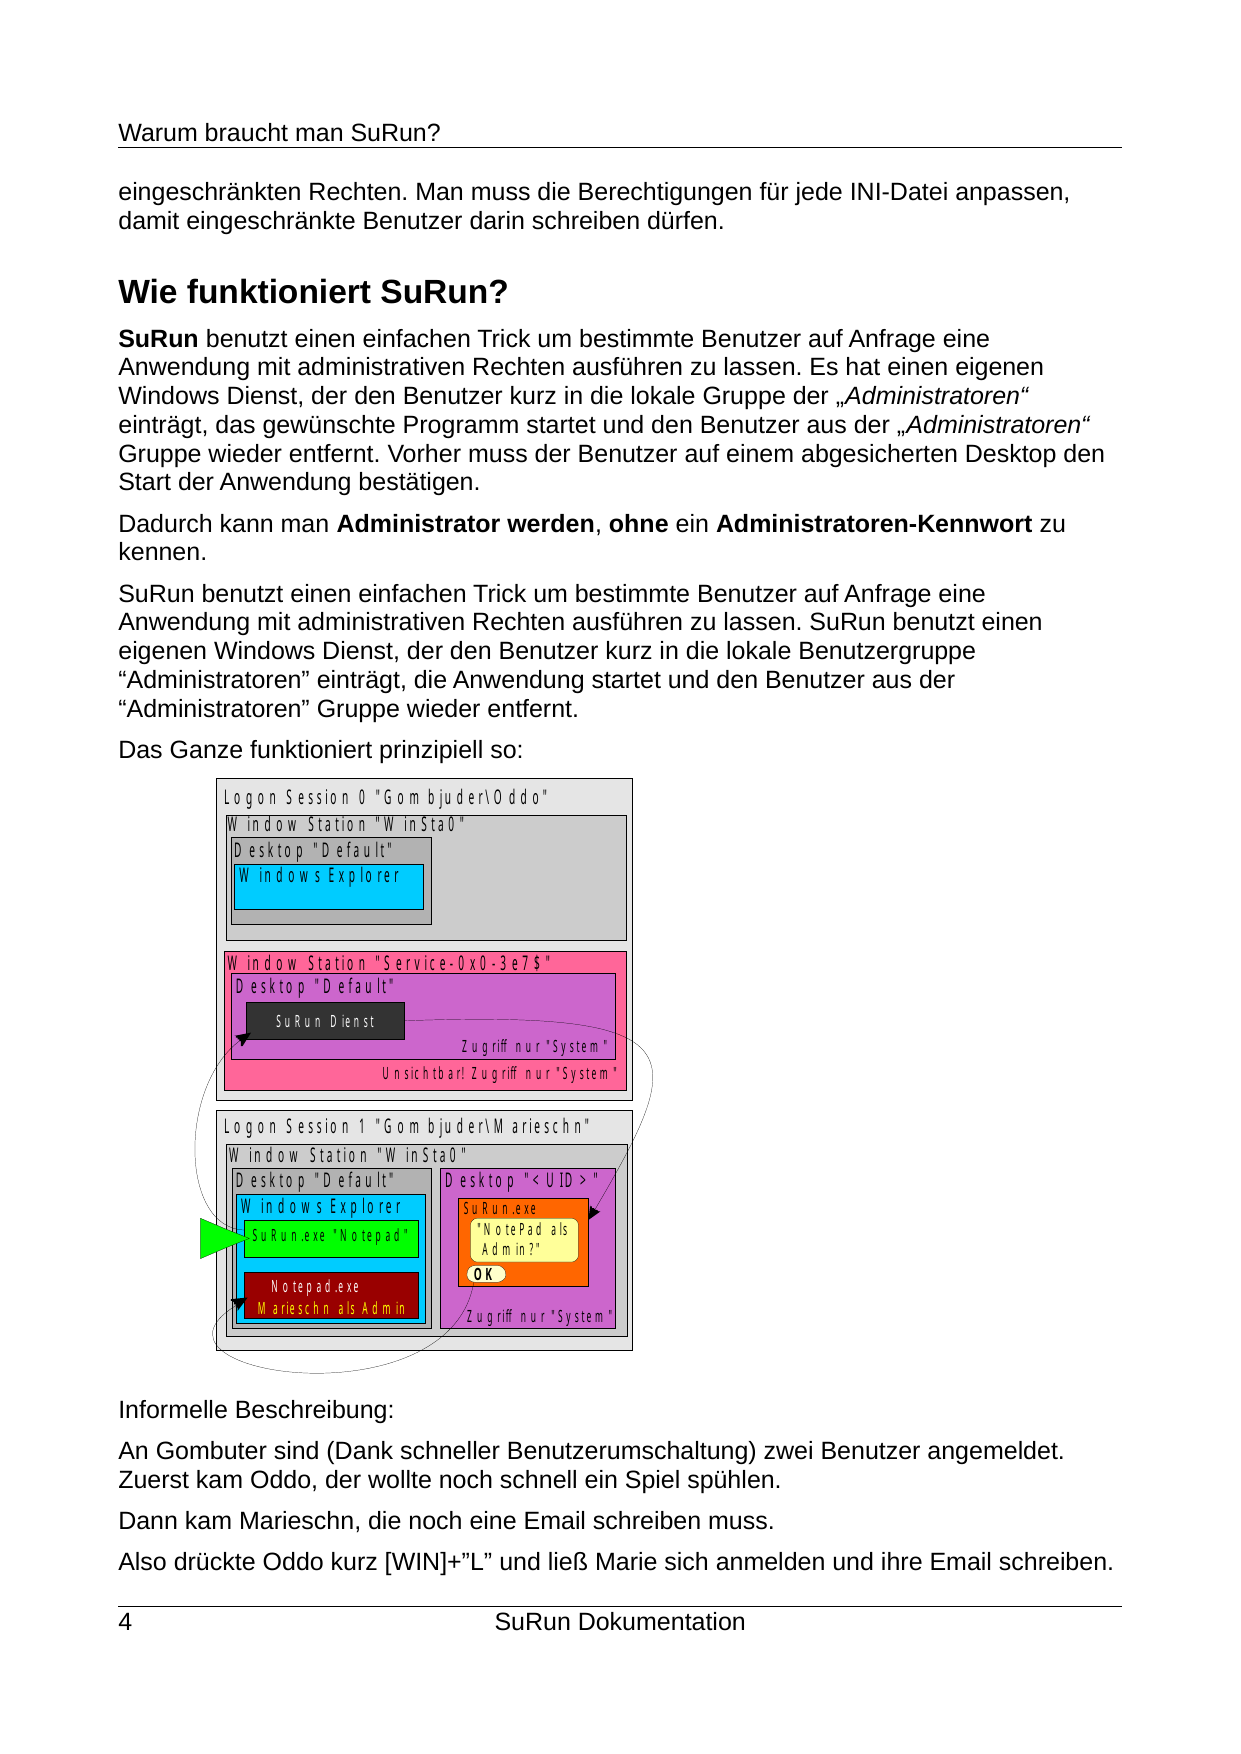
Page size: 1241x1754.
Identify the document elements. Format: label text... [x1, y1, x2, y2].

subtitle Wie funktioniert SuRun? [118, 272, 1122, 311]
text Dadurch kann man Administrator werden, ohne ein Administratoren-Kennwort zu kennen. [118, 508, 1122, 566]
text Also drückte Oddo kurz [WIN]+”L” und ließ Marie sich anmelden und ihre Email schreiben. [118, 1547, 1122, 1576]
text SuRun benutzt einen einfachen Trick um bestimmte Benutzer auf Anfrage eine Anwendung mit administrativen Rechten ausführen zu lassen. SuRun benutzt einen eigenen Windows Dienst, der den Benutzer kurz in die lokale Benutzergruppe “Administratoren” einträgt, die Anwendung startet und den Benutzer aus der “Administratoren” Gruppe wieder entfernt. [118, 578, 1122, 722]
text Informelle Beschreibung: [118, 1395, 1122, 1423]
text SuRun benutzt einen einfachen Trick um bestimmte Benutzer auf Anfrage eine Anwendung mit administrativen Rechten ausführen zu lassen. Es hat einen eigenen Windows Dienst, der den Benutzer kurz in die lokale Gruppe der „Administratoren“ einträgt, das gewünschte Programm startet und den Benutzer aus der „Administratoren“ Gruppe wieder entfernt. Vorher muss der Benutzer auf einem abgesicherten Desktop den Start der Anwendung bestätigen. [118, 323, 1122, 496]
text Das Ganze funktioniert prinzipiell so: [118, 735, 1122, 763]
text Dann kam Marieschn, die noch eine Email schreiben muss. [118, 1506, 1122, 1535]
text eingeschränkten Rechten. Man muss die Berechtigungen für jede INI-Datei anpassen, damit eingeschränkte Benutzer darin schreiben dürfen. [118, 177, 1122, 235]
text An Gombuter sind (Dank schneller Benutzerumschaltung) zwei Benutzer angemeldet. Zuerst kam Oddo, der wollte noch schnell ein Spiel spühlen. [118, 1436, 1122, 1493]
